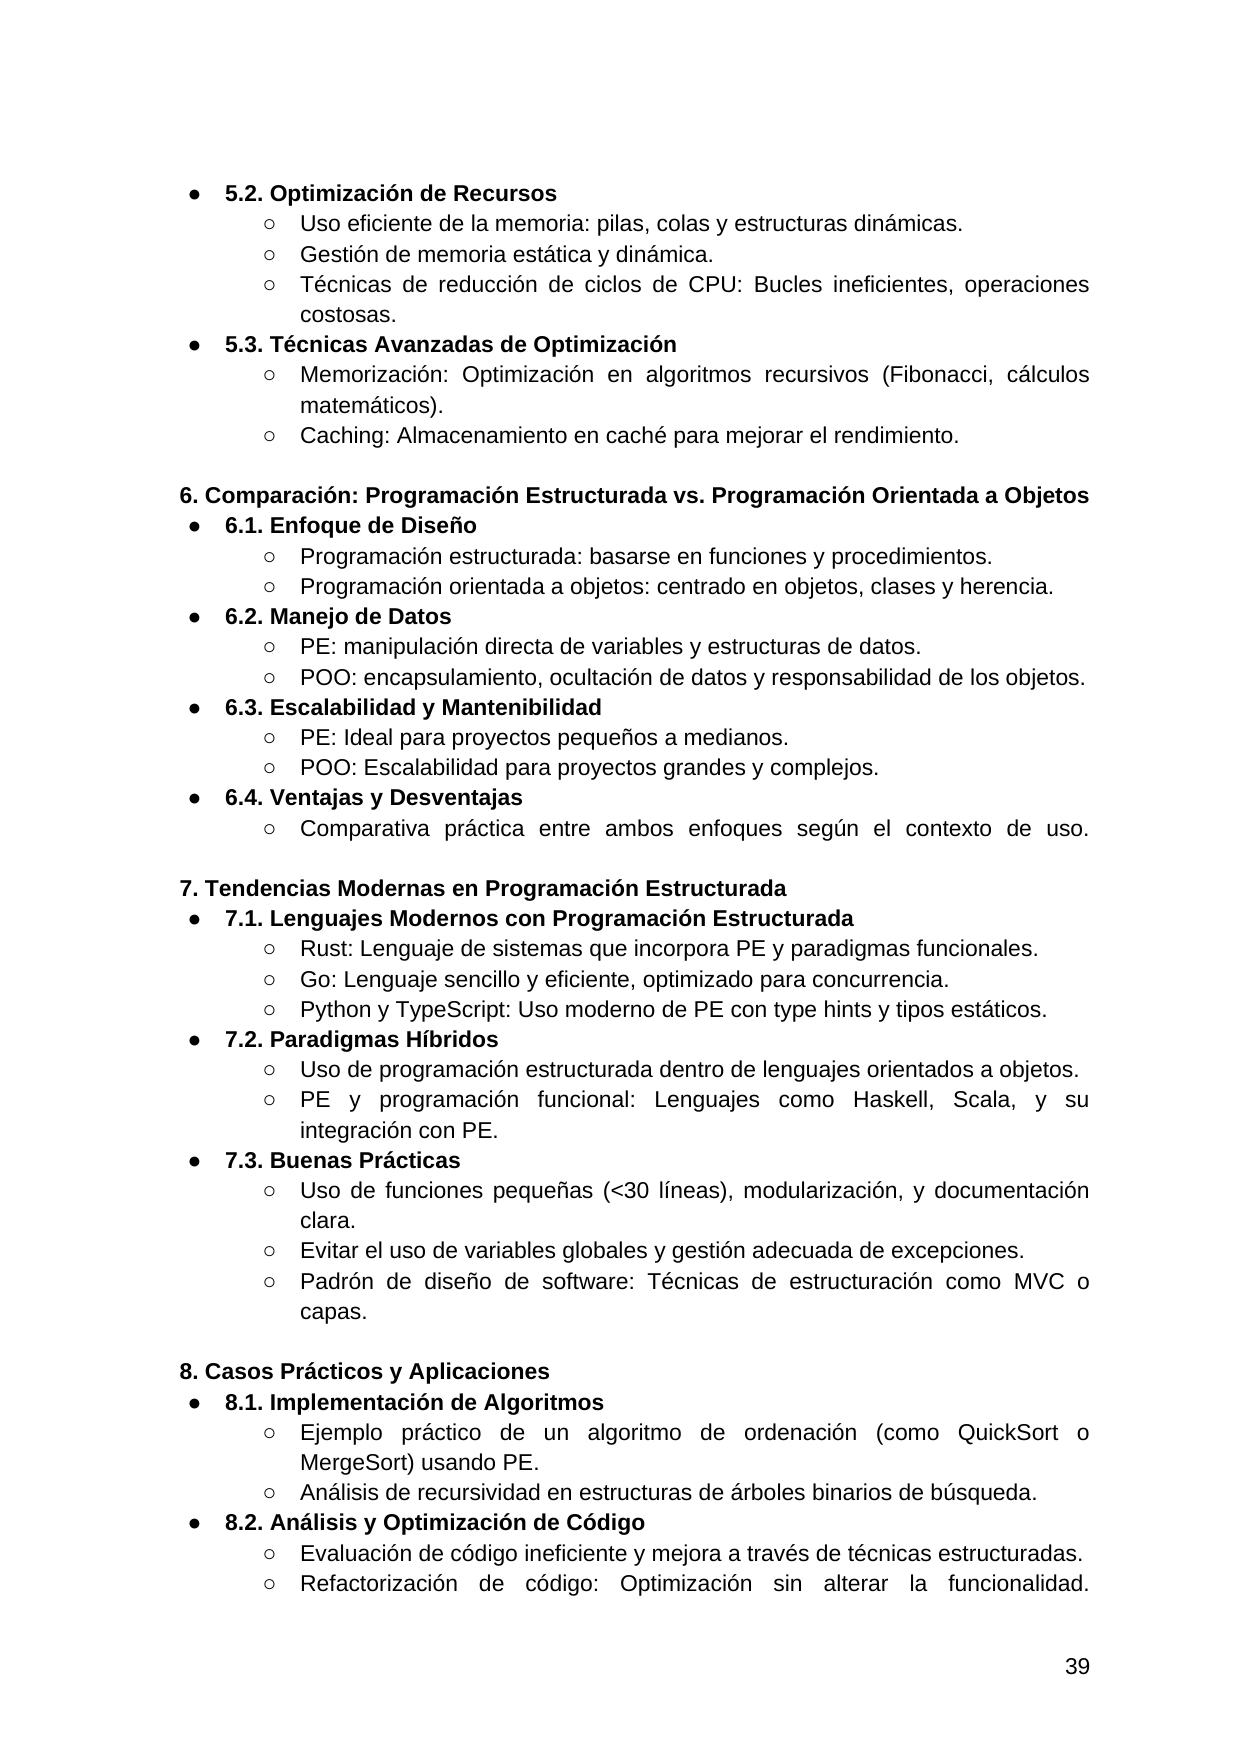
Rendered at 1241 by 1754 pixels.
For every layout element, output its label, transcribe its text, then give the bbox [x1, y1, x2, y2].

list Análisis de recursividad en estructuras de árboles binarios de búsqueda. [262, 1479, 1090, 1506]
list Programación orientada a objetos: centrado en objetos, clases y herencia. [262, 573, 1090, 599]
list [262, 150, 1090, 176]
list Uso de programación estructurada dentro de lenguajes orientados a objetos. [262, 1056, 1090, 1083]
list 7.3. Buenas Prácticas [187, 1147, 1090, 1173]
list Programación estructurada: basarse en funciones y procedimientos. [262, 543, 1090, 569]
list Python y TypeScript: Uso moderno de PE con type hints y tipos estáticos. [262, 996, 1090, 1022]
list PE: manipulación directa de variables y estructuras de datos. [262, 633, 1090, 660]
list POO: Escalabilidad para proyectos grandes y complejos. [262, 754, 1090, 781]
list Comparativa práctica entre ambos enfoques según el contexto de uso. [262, 814, 1090, 871]
list 6.4. Ventajas y Desventajas [187, 784, 1090, 811]
list Evaluación de código ineficiente y mejora a través de técnicas estructuradas. [262, 1539, 1090, 1566]
list 5.2. Optimización de Recursos [187, 180, 1090, 207]
list Gestión de memoria estática y dinámica. [262, 241, 1090, 267]
list Padrón de diseño de software: Técnicas de estructuración como MVC o capas. [262, 1268, 1090, 1354]
list Rust: Lenguaje de sistemas que incorpora PE y paradigmas funcionales. [262, 935, 1090, 962]
list 6.1. Enfoque de Diseño [187, 512, 1090, 539]
list Refactorización de código: Optimización sin alterar la funcionalidad. [262, 1570, 1090, 1596]
list Ejemplo práctico de un algoritmo de ordenación (como QuickSort o MergeSort) usando PE. [262, 1419, 1090, 1475]
list Uso eficiente de la memoria: pilas, colas y estructuras dinámicas. [262, 210, 1090, 237]
list Caching: Almacenamiento en caché para mejorar el rendimiento. [262, 422, 1090, 448]
list Técnicas de reducción de ciclos de CPU: Bucles ineficientes, operaciones costosas. [262, 271, 1090, 327]
list 6.2. Manejo de Datos [187, 603, 1090, 629]
text 8. Casos Prácticos y Aplicaciones [179, 1358, 1090, 1385]
list PE: Ideal para proyectos pequeños a medianos. [262, 724, 1090, 750]
list Evitar el uso de variables globales y gestión adecuada de excepciones. [262, 1237, 1090, 1264]
list 8.2. Análisis y Optimización de Código [187, 1509, 1090, 1536]
list 8.1. Implementación de Algoritmos [187, 1388, 1090, 1415]
text 7. Tendencias Modernas en Programación Estructurada [179, 875, 1090, 901]
list POO: encapsulamiento, ocultación de datos y responsabilidad de los objetos. [262, 663, 1090, 690]
list 5.3. Técnicas Avanzadas de Optimización [187, 331, 1090, 358]
list Memorización: Optimización en algoritmos recursivos (Fibonacci, cálculos matemáticos). [262, 361, 1090, 418]
list Uso de funciones pequeñas (<30 líneas), modularización, y documentación clara. [262, 1177, 1090, 1234]
list PE y programación funcional: Lenguajes como Haskell, Scala, y su integración con PE. [262, 1086, 1090, 1143]
list 7.1. Lenguajes Modernos con Programación Estructurada [187, 905, 1090, 932]
list 6.3. Escalabilidad y Mantenibilidad [187, 694, 1090, 720]
text 6. Comparación: Programación Estructurada vs. Programación Orientada a Objetos [179, 482, 1090, 509]
list 7.2. Paradigmas Híbridos [187, 1026, 1090, 1052]
list Go: Lenguaje sencillo y eficiente, optimizado para concurrencia. [262, 966, 1090, 992]
